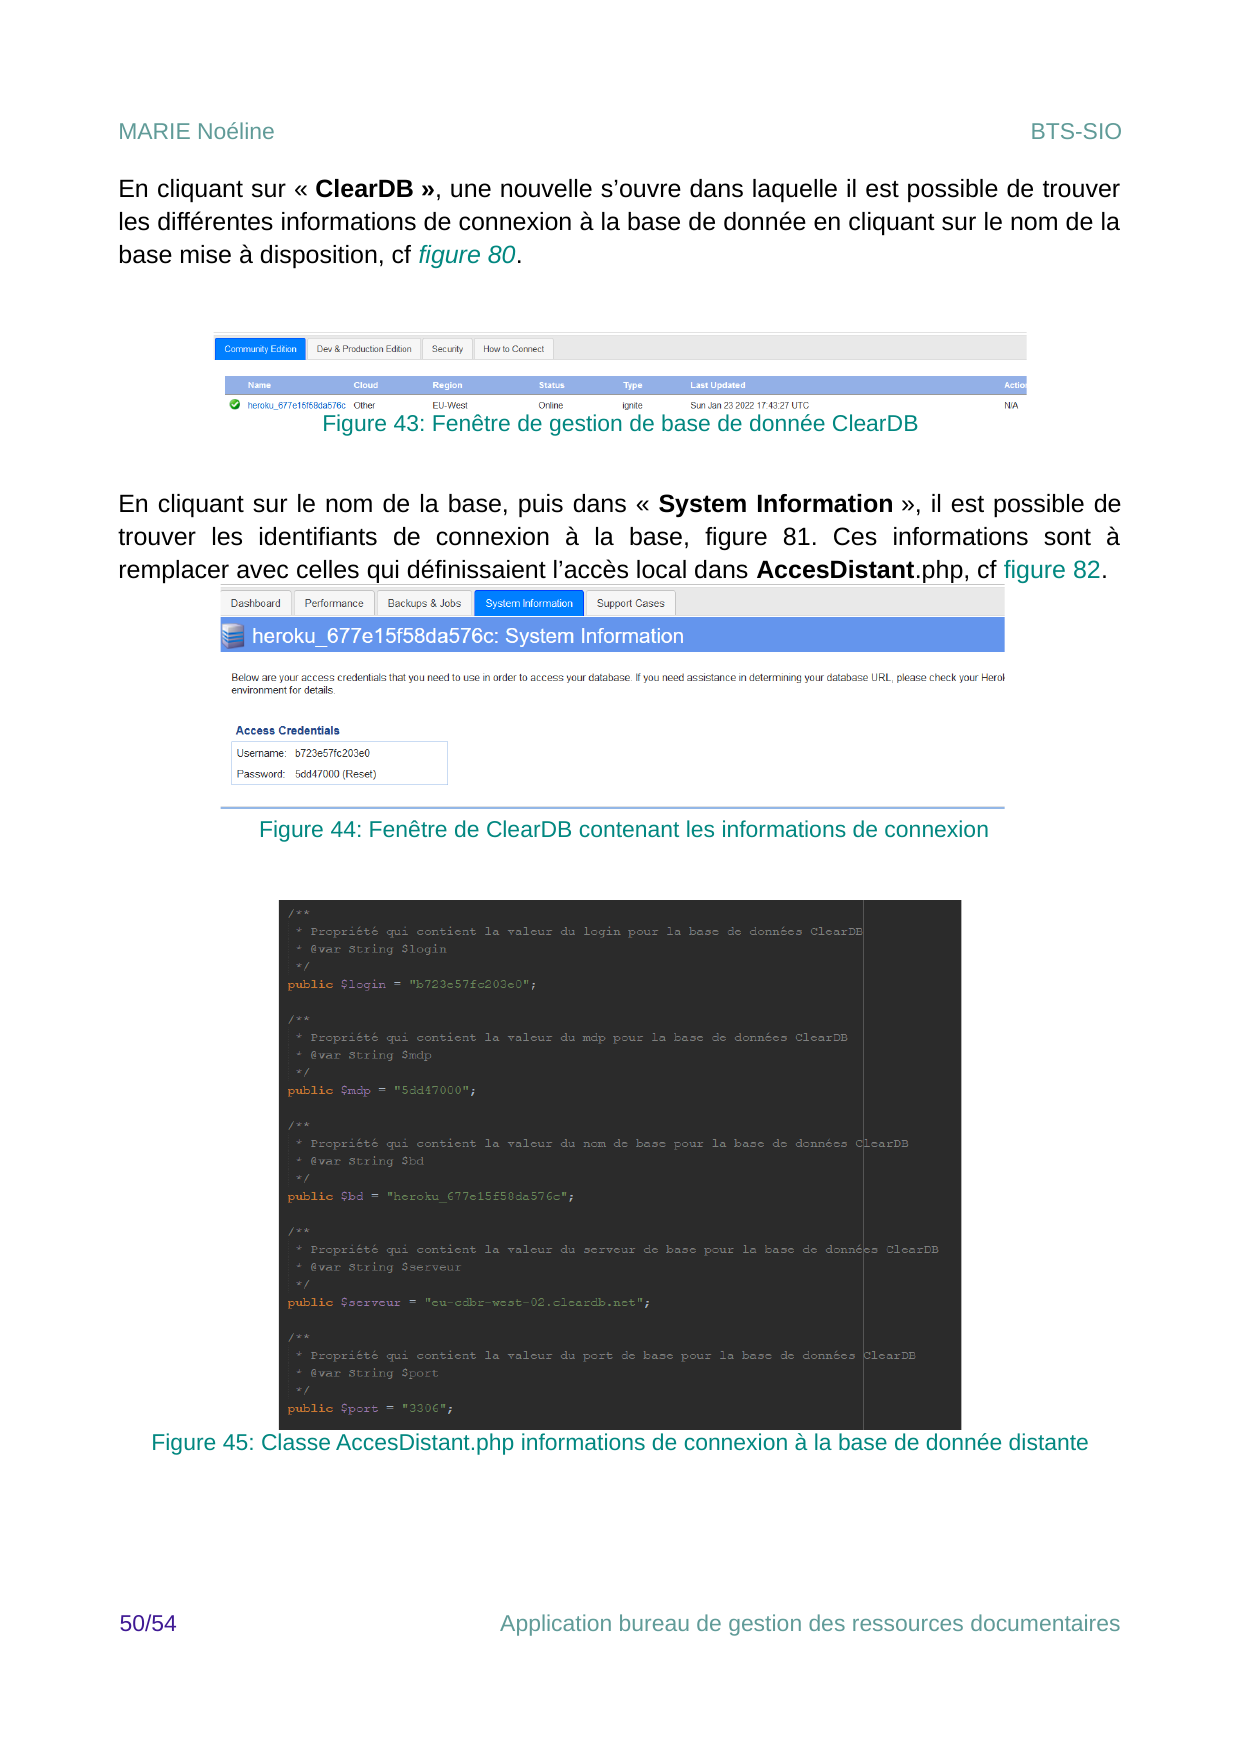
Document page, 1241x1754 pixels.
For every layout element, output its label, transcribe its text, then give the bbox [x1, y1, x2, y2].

text Figure 44: Fenêtre de ClearDB contenant les informations de connexion [232, 816, 1016, 842]
text Figure 43: Fenêtre de gestion de base de donnée ClearDB [118, 411, 1122, 437]
picture [278, 900, 962, 1430]
text En cliquant sur le nom de la base, puis dans « System Information », il est possible de trouver les identifiants de connexion à la base, figure 81. Ces informations sont à remplacer avec celles qui définissaient l’accès local dans AccesDistant.php, cf figure 82. [118, 489, 1122, 583]
text Figure 45: Classe AccesDistant.php informations de connexion à la base de donnée distante [118, 1430, 1122, 1456]
picture [213, 330, 1027, 411]
text En cliquant sur « ClearDB », une nouvelle s’ouvre dans laquelle il est possible de trouver les différentes informations de connexion à la base de donnée en cliquant sur le nom de la base mise à disposition, cf figure 80. [118, 174, 1122, 269]
picture [220, 583, 1005, 816]
